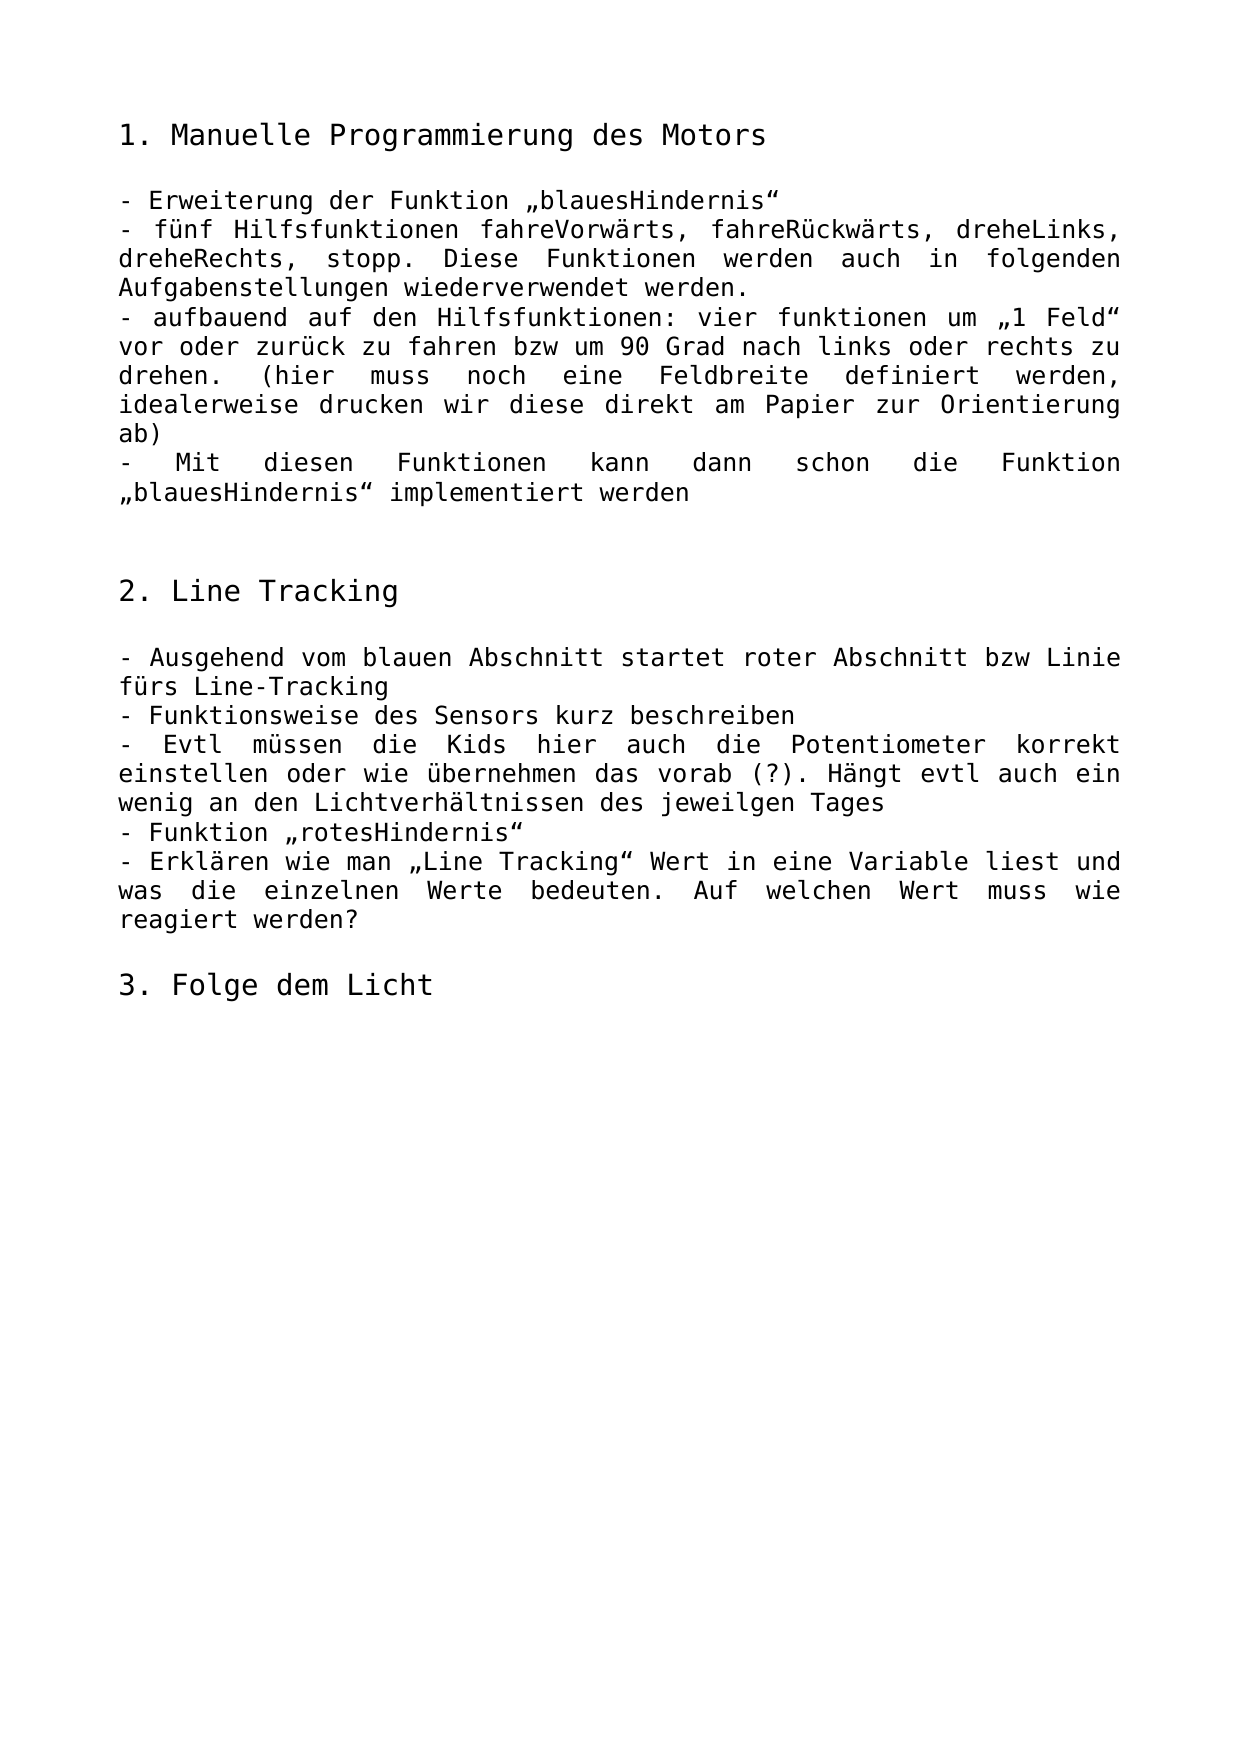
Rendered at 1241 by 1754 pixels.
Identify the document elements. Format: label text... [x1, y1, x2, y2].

text - Evtl müssen die Kids hier auch die Potentiometer korrekt einstellen oder wie übernehmen das vorab (?). Hängt evtl auch ein wenig an den Lichtverhältnissen des jeweilgen Tages [118, 730, 1122, 818]
text - Funktion „rotesHindernis“ [118, 818, 1122, 847]
text 3. Folge dem Licht [118, 968, 1122, 1002]
text - fünf Hilfsfunktionen fahreVorwärts, fahreRückwärts, dreheLinks, dreheRechts, stopp. Diese Funktionen werden auch in folgenden Aufgabenstellungen wiederverwendet werden. [118, 215, 1122, 303]
text - Funktionsweise des Sensors kurz beschreiben [118, 701, 1122, 730]
text 2. Line Tracking [118, 575, 1122, 609]
text - Mit diesen Funktionen kann dann schon die Funktion „blauesHindernis“ implementiert werden [118, 448, 1122, 507]
text - Erklären wie man „Line Tracking“ Wert in eine Variable liest und was die einzelnen Werte bedeuten. Auf welchen Wert muss wie reagiert werden? [118, 847, 1122, 934]
text 1. Manuelle Programmierung des Motors [118, 118, 1122, 152]
text - aufbauend auf den Hilfsfunktionen: vier funktionen um „1 Feld“ vor oder zurück zu fahren bzw um 90 Grad nach links oder rechts zu drehen. (hier muss noch eine Feldbreite definiert werden, idealerweise drucken wir diese direkt am Papier zur Orientierung ab) [118, 303, 1122, 448]
text - Ausgehend vom blauen Abschnitt startet roter Abschnitt bzw Linie fürs Line-Tracking [118, 643, 1122, 701]
text - Erweiterung der Funktion „blauesHindernis“ [118, 186, 1122, 215]
